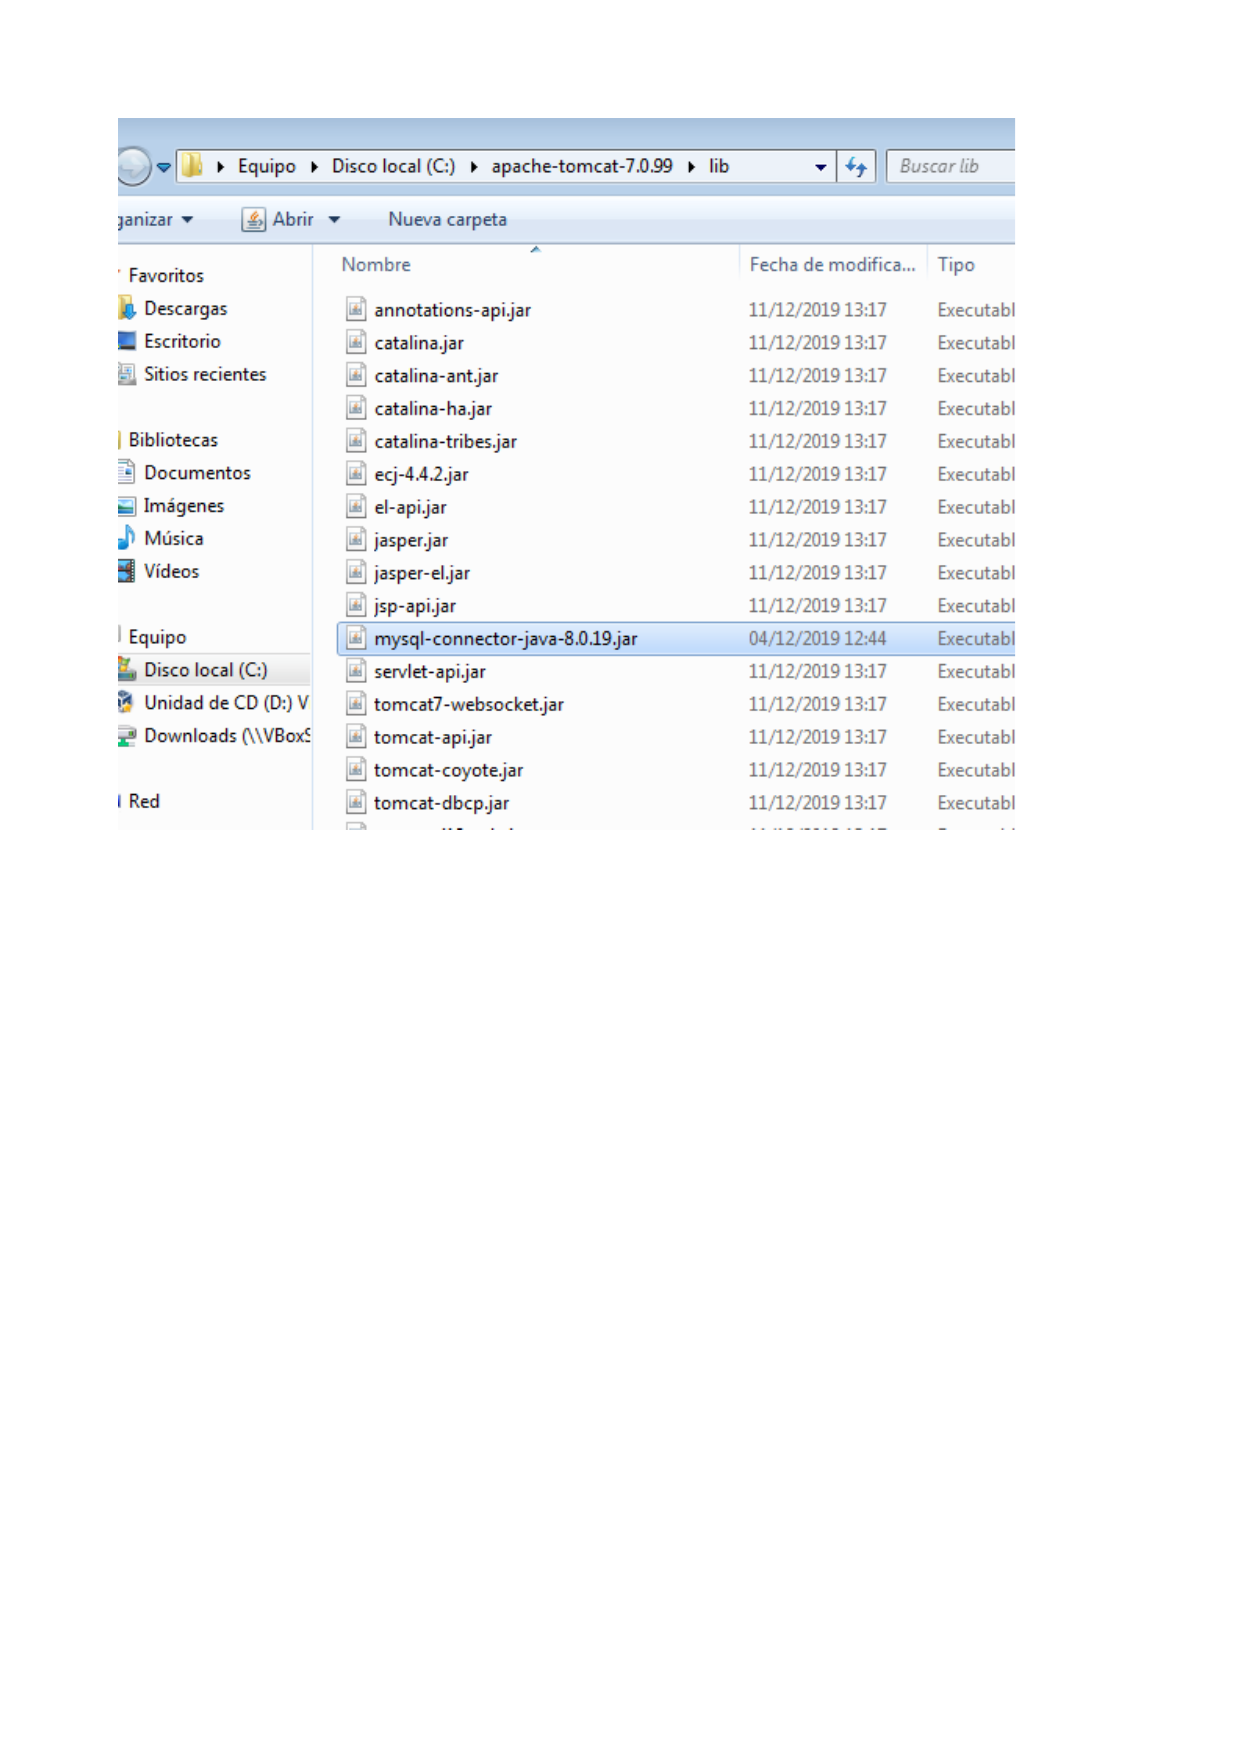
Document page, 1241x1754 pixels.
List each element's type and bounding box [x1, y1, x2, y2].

picture [118, 118, 1015, 830]
